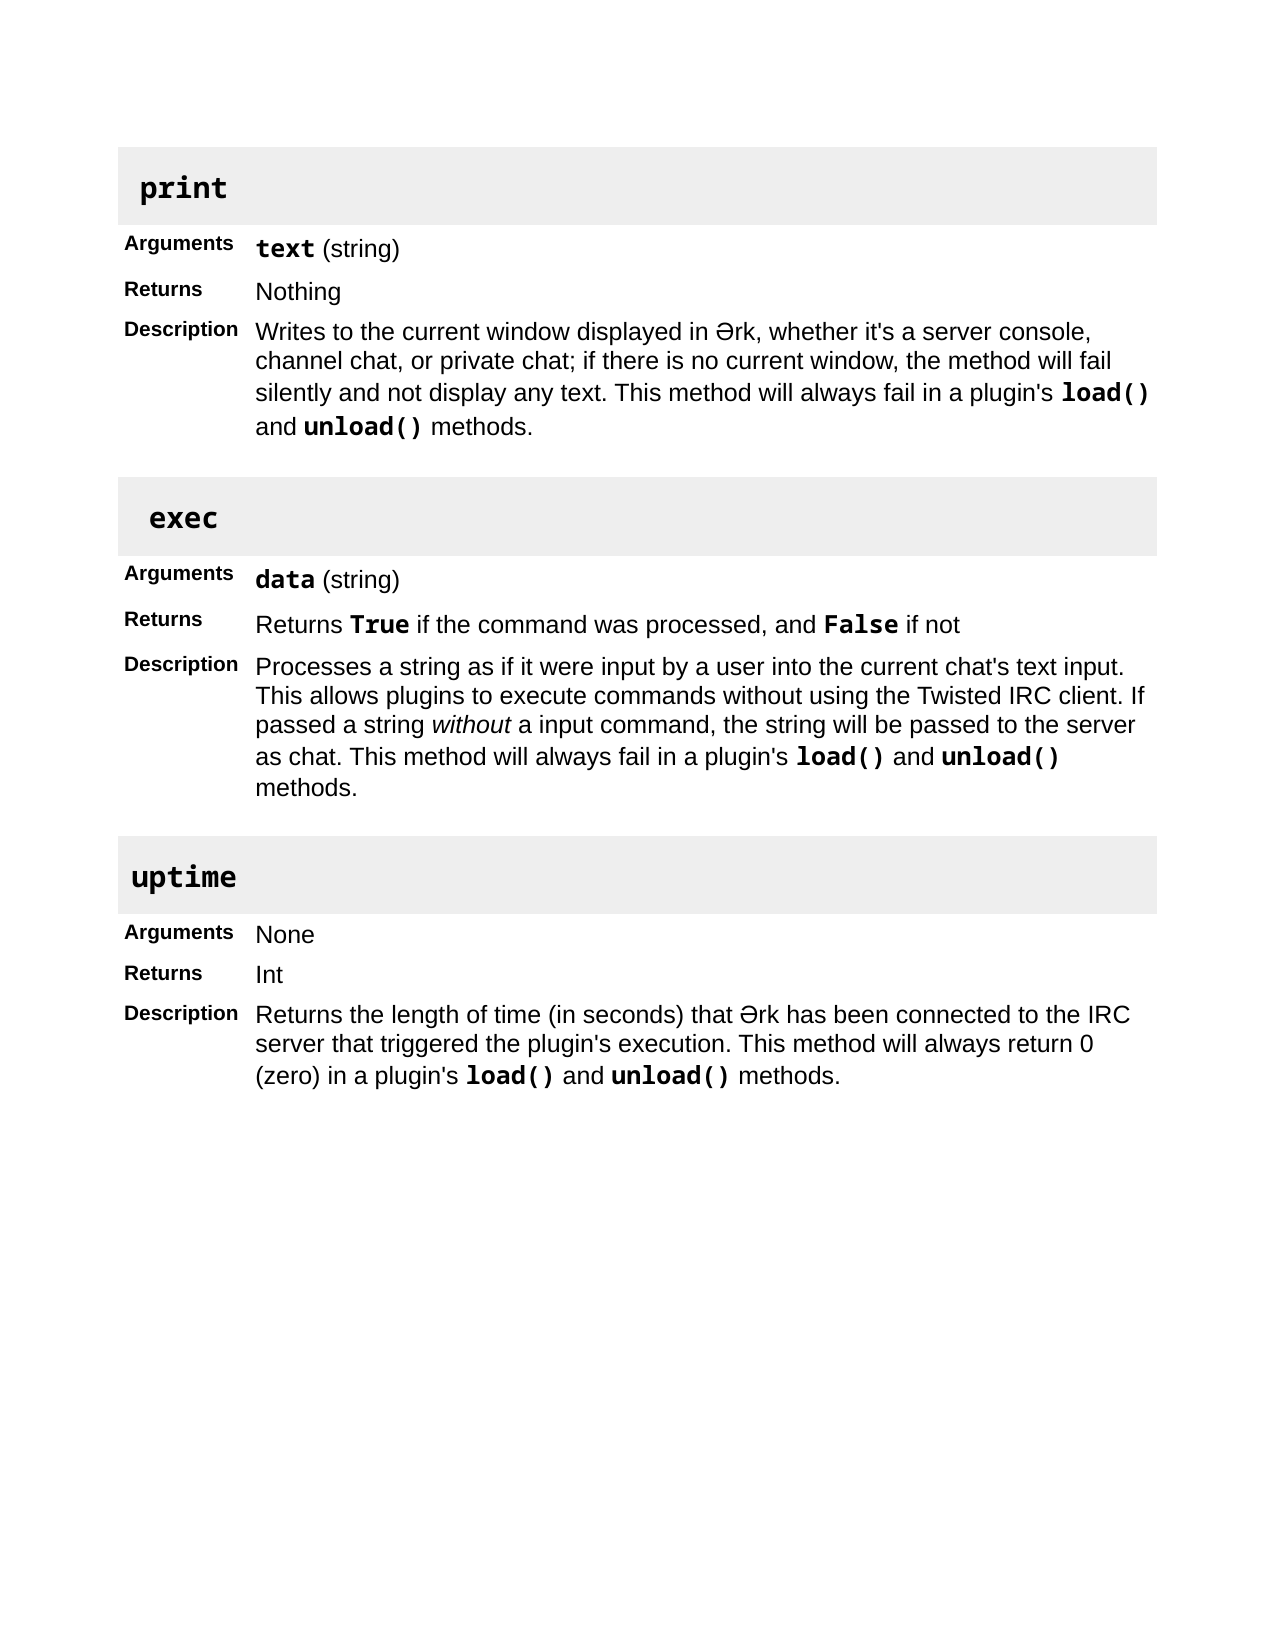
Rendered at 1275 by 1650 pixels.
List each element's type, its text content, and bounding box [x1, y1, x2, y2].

table_cell Arguments [118, 914, 249, 954]
table_cell Returns [118, 955, 249, 995]
table_cell data (string) [249, 556, 1157, 601]
table_cell Returns the length of time (in seconds) that Ərk has been connected to the IRC server that triggered the plugin's execution. This method will always return 0 (zero) in a plugin's load() and unload() methods. [249, 995, 1157, 1098]
table_cell Nothing [249, 271, 1157, 311]
table_cell Processes a string as if it were input by a user into the current chat's text input. This allows plugins to execute commands without using the Twisted IRC client. If passed a string without a input command, the string will be passed to the server as chat. This method will always fail in a plugin's load() and unload() methods. [249, 647, 1157, 807]
table_cell Description [118, 311, 249, 448]
table_cell text (string) [249, 225, 1157, 271]
table_header [249, 477, 1157, 556]
table_cell Arguments [118, 225, 249, 271]
table_cell Writes to the current window displayed in Ərk, whether it's a server console, channel chat, or private chat; if there is no current window, the method will fail silently and not display any text. This method will always fail in a plugin's load() and unload() methods. [249, 311, 1157, 448]
table_header uptime [118, 836, 249, 914]
table_header print [118, 147, 249, 225]
table_header exec [118, 477, 249, 556]
table_cell Returns True if the command was processed, and False if not [249, 601, 1157, 647]
table_cell Description [118, 995, 249, 1098]
table_cell Returns [118, 271, 249, 311]
table_cell Description [118, 647, 249, 807]
table_cell Returns [118, 601, 249, 647]
table_header [249, 147, 1157, 225]
table_cell Arguments [118, 556, 249, 601]
table_cell Int [249, 955, 1157, 995]
table_cell None [249, 914, 1157, 954]
table_header [249, 836, 1157, 914]
